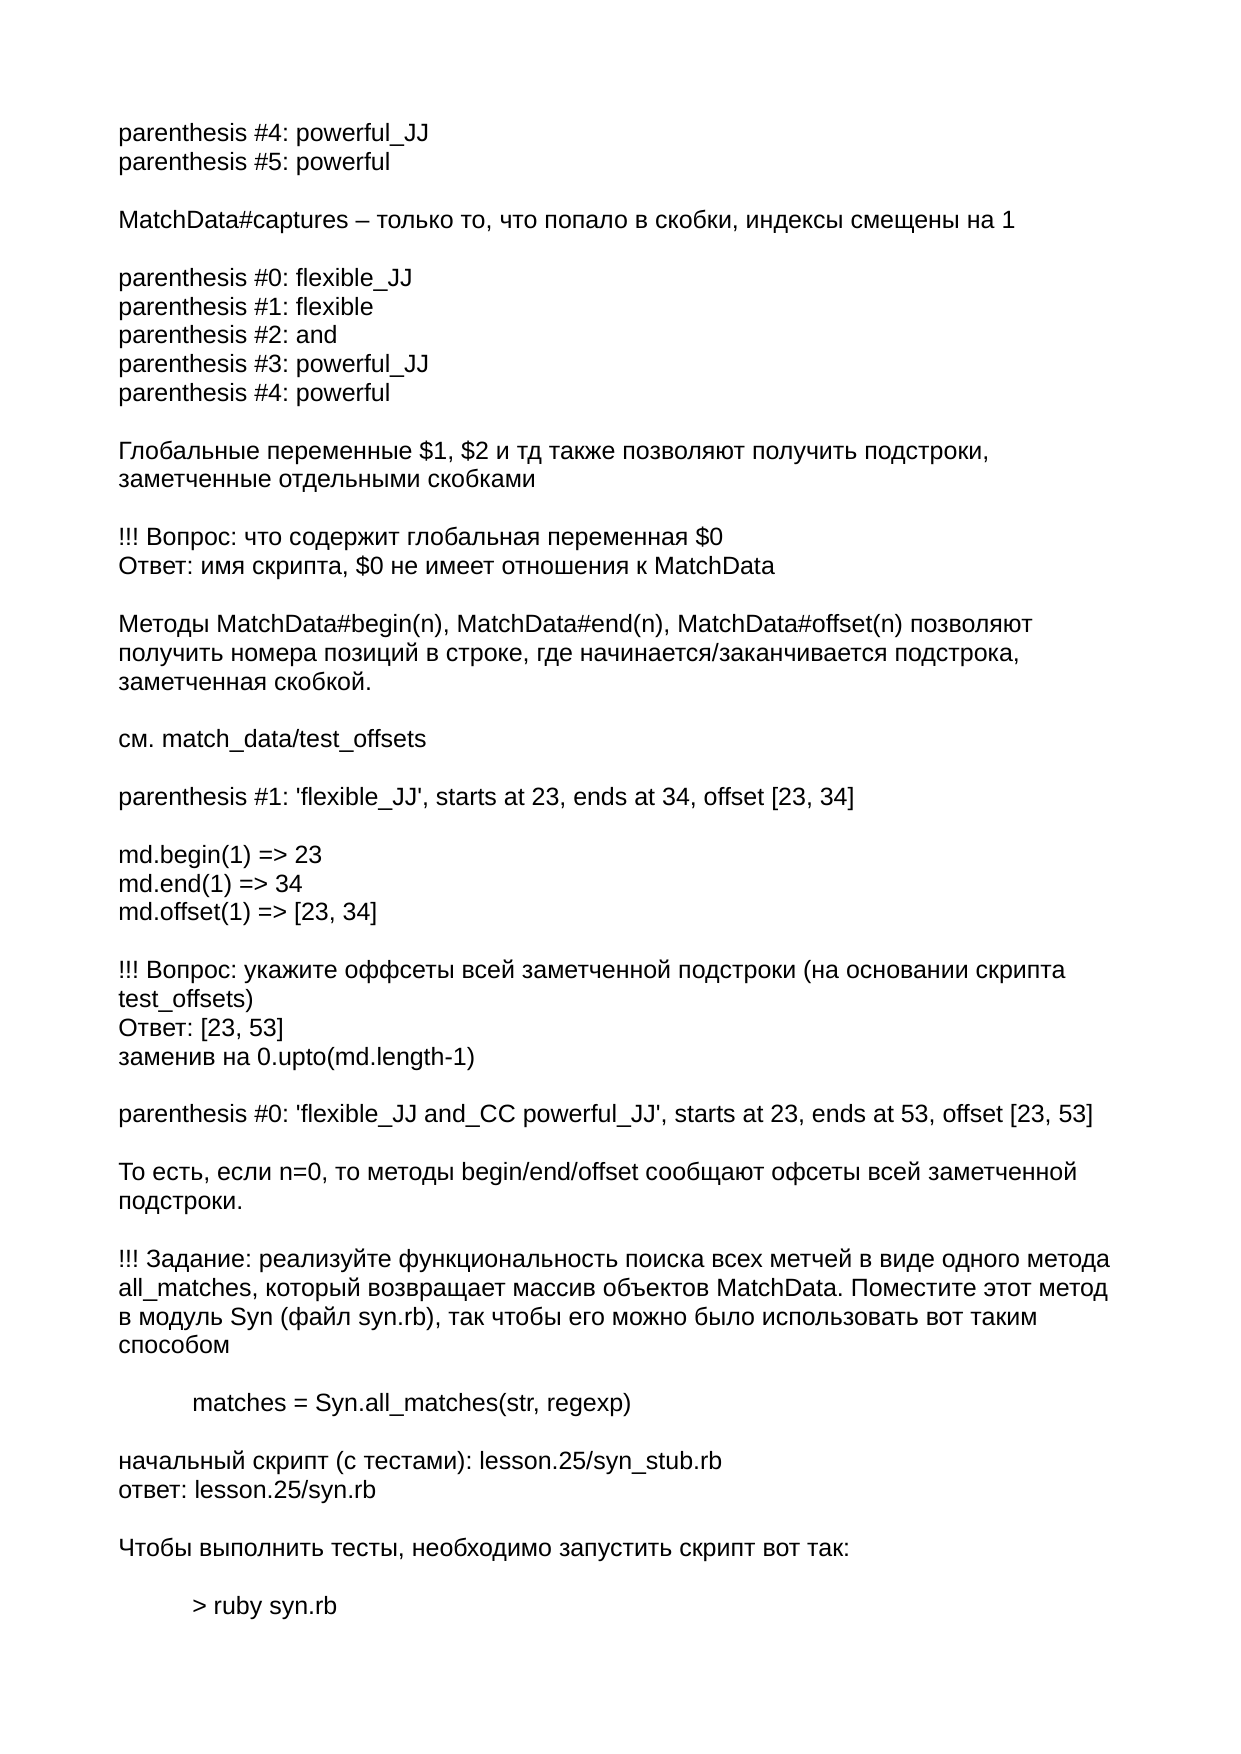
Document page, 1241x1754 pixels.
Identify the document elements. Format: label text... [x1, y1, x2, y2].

text начальный скрипт (с тестами): lesson.25/syn_stub.rb [118, 1446, 1122, 1475]
text ответ: lesson.25/syn.rb [118, 1475, 1122, 1503]
text parenthesis #4: powerful [118, 378, 1122, 406]
text см. match_data/test_offsets [118, 724, 1122, 782]
text parenthesis #5: powerful [118, 147, 1122, 176]
text Ответ: [23, 53] [118, 1013, 1122, 1041]
text matches = Syn.all_matches(str, regexp) [118, 1388, 1122, 1417]
text Методы MatchData#begin(n), MatchData#end(n), MatchData#offset(n) позволяют получить номера позиций в строке, где начинается/заканчивается подстрока, заметченная скобкой. [118, 609, 1122, 695]
text parenthesis #2: and [118, 320, 1122, 349]
text MatchData#captures – только то, что попало в скобки, индексы смещены на 1 [118, 205, 1122, 233]
text Глобальные переменные $1, $2 и тд также позволяют получить подстроки, заметченные отдельными скобками [118, 436, 1122, 493]
text Чтобы выполнить тесты, необходимо запустить скрипт вот так: [118, 1533, 1122, 1561]
text md.begin(1) => 23 [118, 840, 1122, 868]
text parenthesis #1: flexible [118, 291, 1122, 320]
text !!! Вопрос: укажите оффсеты всей заметченной подстроки (на основании скрипта test_offsets) [118, 955, 1122, 1013]
text !!! Вопрос: что содержит глобальная переменная $0 [118, 522, 1122, 551]
text Ответ: имя скрипта, $0 не имеет отношения к MatchData [118, 551, 1122, 580]
text parenthesis #0: 'flexible_JJ and_CC powerful_JJ', starts at 23, ends at 53, offset [23, 53] [118, 1099, 1122, 1128]
text md.end(1) => 34 [118, 868, 1122, 897]
text !!! Задание: реализуйте функциональность поиска всех метчей в виде одного метода all_matches, который возвращает массив объектов MatchData. Поместите этот метод в модуль Syn (файл syn.rb), так чтобы его можно было использовать вот таким способом [118, 1244, 1122, 1359]
text parenthesis #1: 'flexible_JJ', starts at 23, ends at 34, offset [23, 34] [118, 782, 1122, 811]
text parenthesis #0: flexible_JJ [118, 263, 1122, 291]
text То есть, если n=0, то методы begin/end/offset сообщают офсеты всей заметченной подстроки. [118, 1157, 1122, 1215]
text parenthesis #3: powerful_JJ [118, 349, 1122, 378]
text md.offset(1) => [23, 34] [118, 897, 1122, 926]
text заменив на 0.upto(md.length-1) [118, 1041, 1122, 1070]
text > ruby syn.rb [118, 1591, 1122, 1619]
text parenthesis #4: powerful_JJ [118, 118, 1122, 147]
